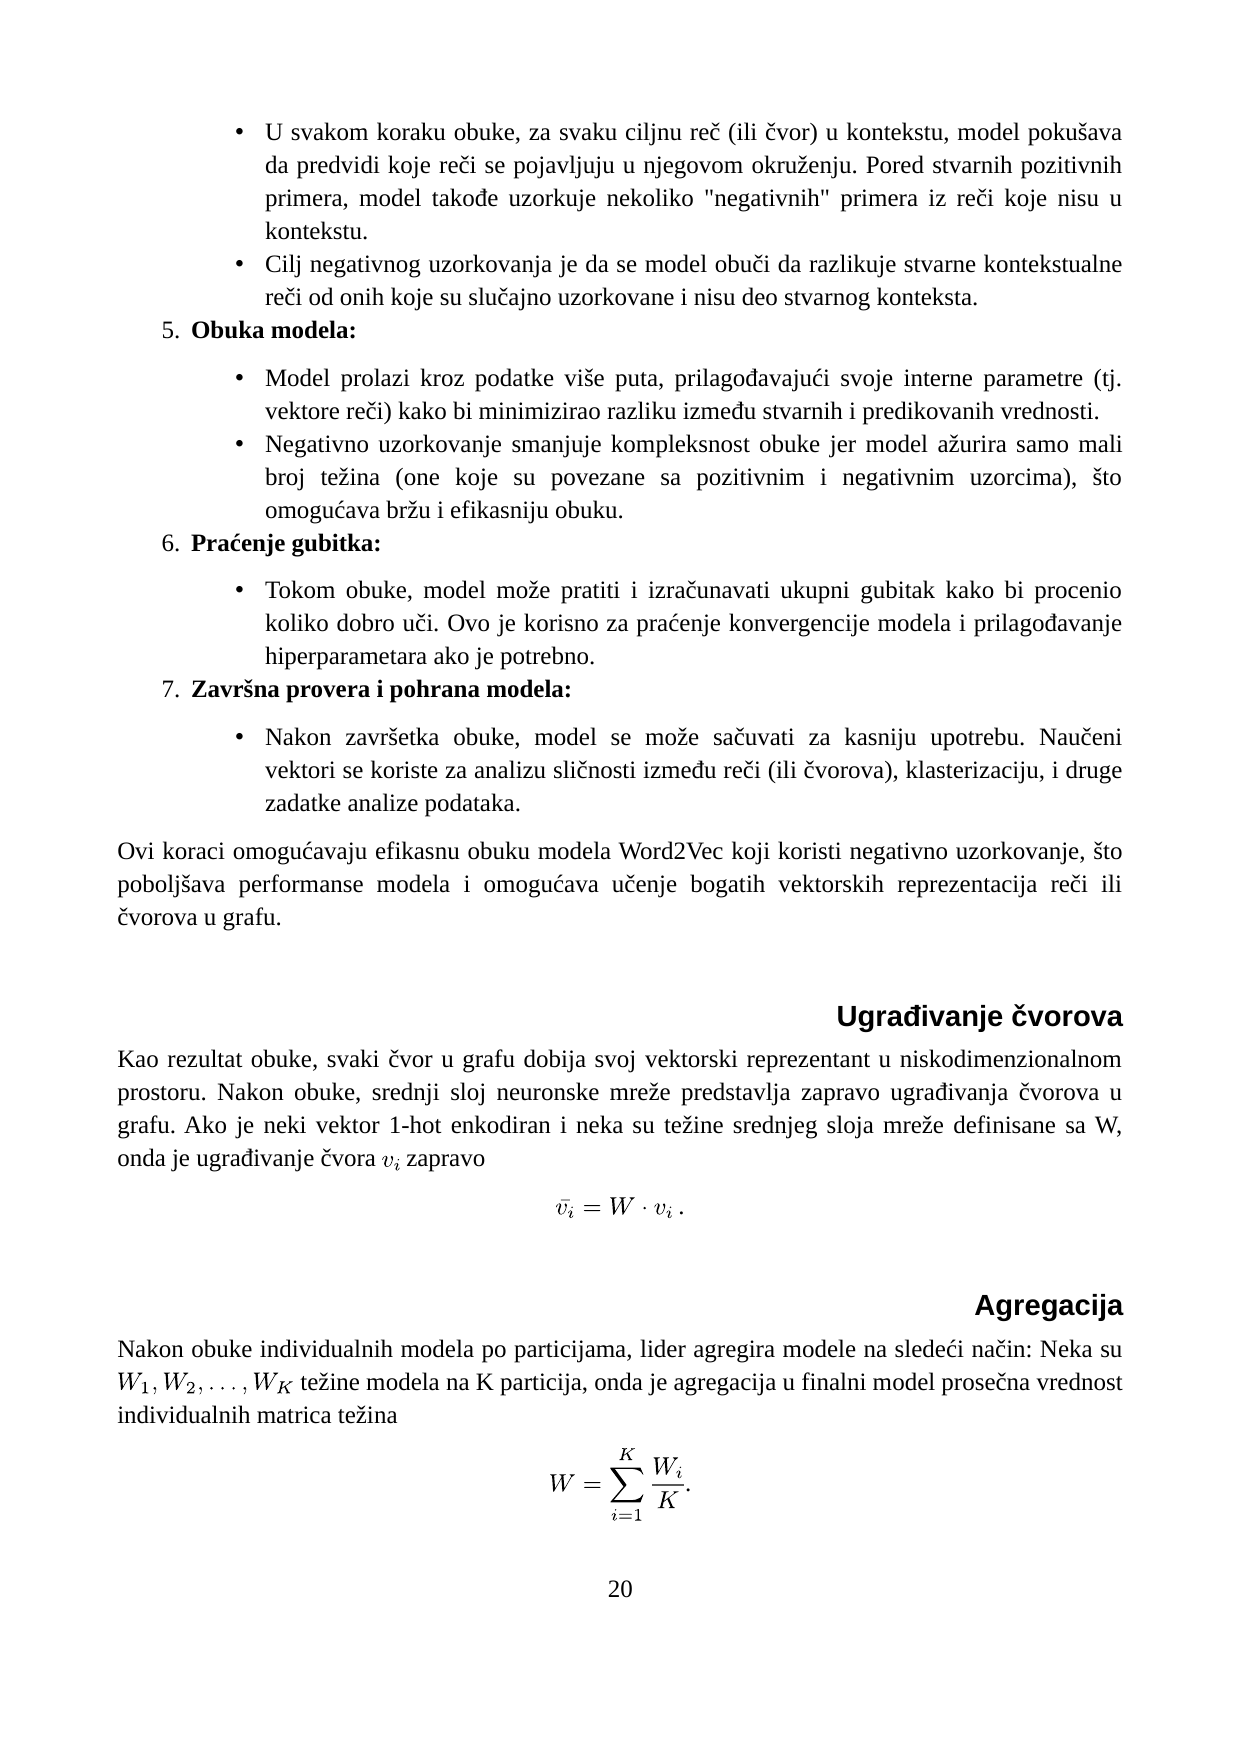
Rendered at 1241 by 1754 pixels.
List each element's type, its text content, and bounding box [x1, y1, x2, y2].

list Praćenje gubitka: [161, 528, 1123, 557]
text . [117, 1191, 1123, 1220]
text Kao rezultat obuke, svaki čvor u grafu dobija svoj vektorski reprezentant u niskodimenzionalnom prostoru. Nakon obuke, srednji sloj neuronske mreže predstavlja zapravo ugrađivanja čvorova u grafu. Ako je neki vektor 1-hot enkodiran i neka su težine srednjeg sloja mreže definisane sa W, onda je ugrađivanje čvora zapravo [117, 1044, 1123, 1172]
text . [117, 1447, 1123, 1522]
subtitle Agregacija [117, 1288, 1123, 1322]
list Model prolazi kroz podatke više puta, prilagođavajući svoje interne parametre (tj. vektore reči) kako bi minimizirao razliku između stvarnih i predikovanih vrednosti. [235, 363, 1123, 424]
list Završna provera i pohrana modela: [161, 674, 1123, 703]
list Nakon završetka obuke, model se može sačuvati za kasniju upotrebu. Naučeni vektori se koriste za analizu sličnosti između reči (ili čvorova), klasterizaciju, i druge zadatke analize podataka. [235, 722, 1123, 817]
subtitle Ugrađivanje čvorova [117, 999, 1123, 1032]
text Nakon obuke individualnih modela po particijama, lider agregira modele na sledeći način: Neka su težine modela na K particija, onda je agregacija u finalni model prosečna vrednost individualnih matrica težina [117, 1334, 1123, 1428]
list U svakom koraku obuke, za svaku ciljnu reč (ili čvor) u kontekstu, model pokušava da predvidi koje reči se pojavljuju u njegovom okruženju. Pored stvarnih pozitivnih primera, model takođe uzorkuje nekoliko "negativnih" primera iz reči koje nisu u kontekstu. [235, 117, 1123, 245]
list Cilj negativnog uzorkovanja je da se model obuči da razlikuje stvarne kontekstualne reči od onih koje su slučajno uzorkovane i nisu deo stvarnog konteksta. [235, 249, 1123, 311]
list Negativno uzorkovanje smanjuje kompleksnost obuke jer model ažurira samo mali broj težina (one koje su povezane sa pozitivnim i negativnim uzorcima), što omogućava bržu i efikasniju obuku. [235, 429, 1123, 523]
list Obuka modela: [161, 315, 1123, 344]
text Ovi koraci omogućavaju efikasnu obuku modela Word2Vec koji koristi negativno uzorkovanje, što poboljšava performanse modela i omogućava učenje bogatih vektorskih reprezentacija reči ili čvorova u grafu. [117, 836, 1123, 931]
list Tokom obuke, model može pratiti i izračunavati ukupni gubitak kako bi procenio koliko dobro uči. Ovo je korisno za praćenje konvergencije modela i prilagođavanje hiperparametara ako je potrebno. [235, 575, 1123, 670]
